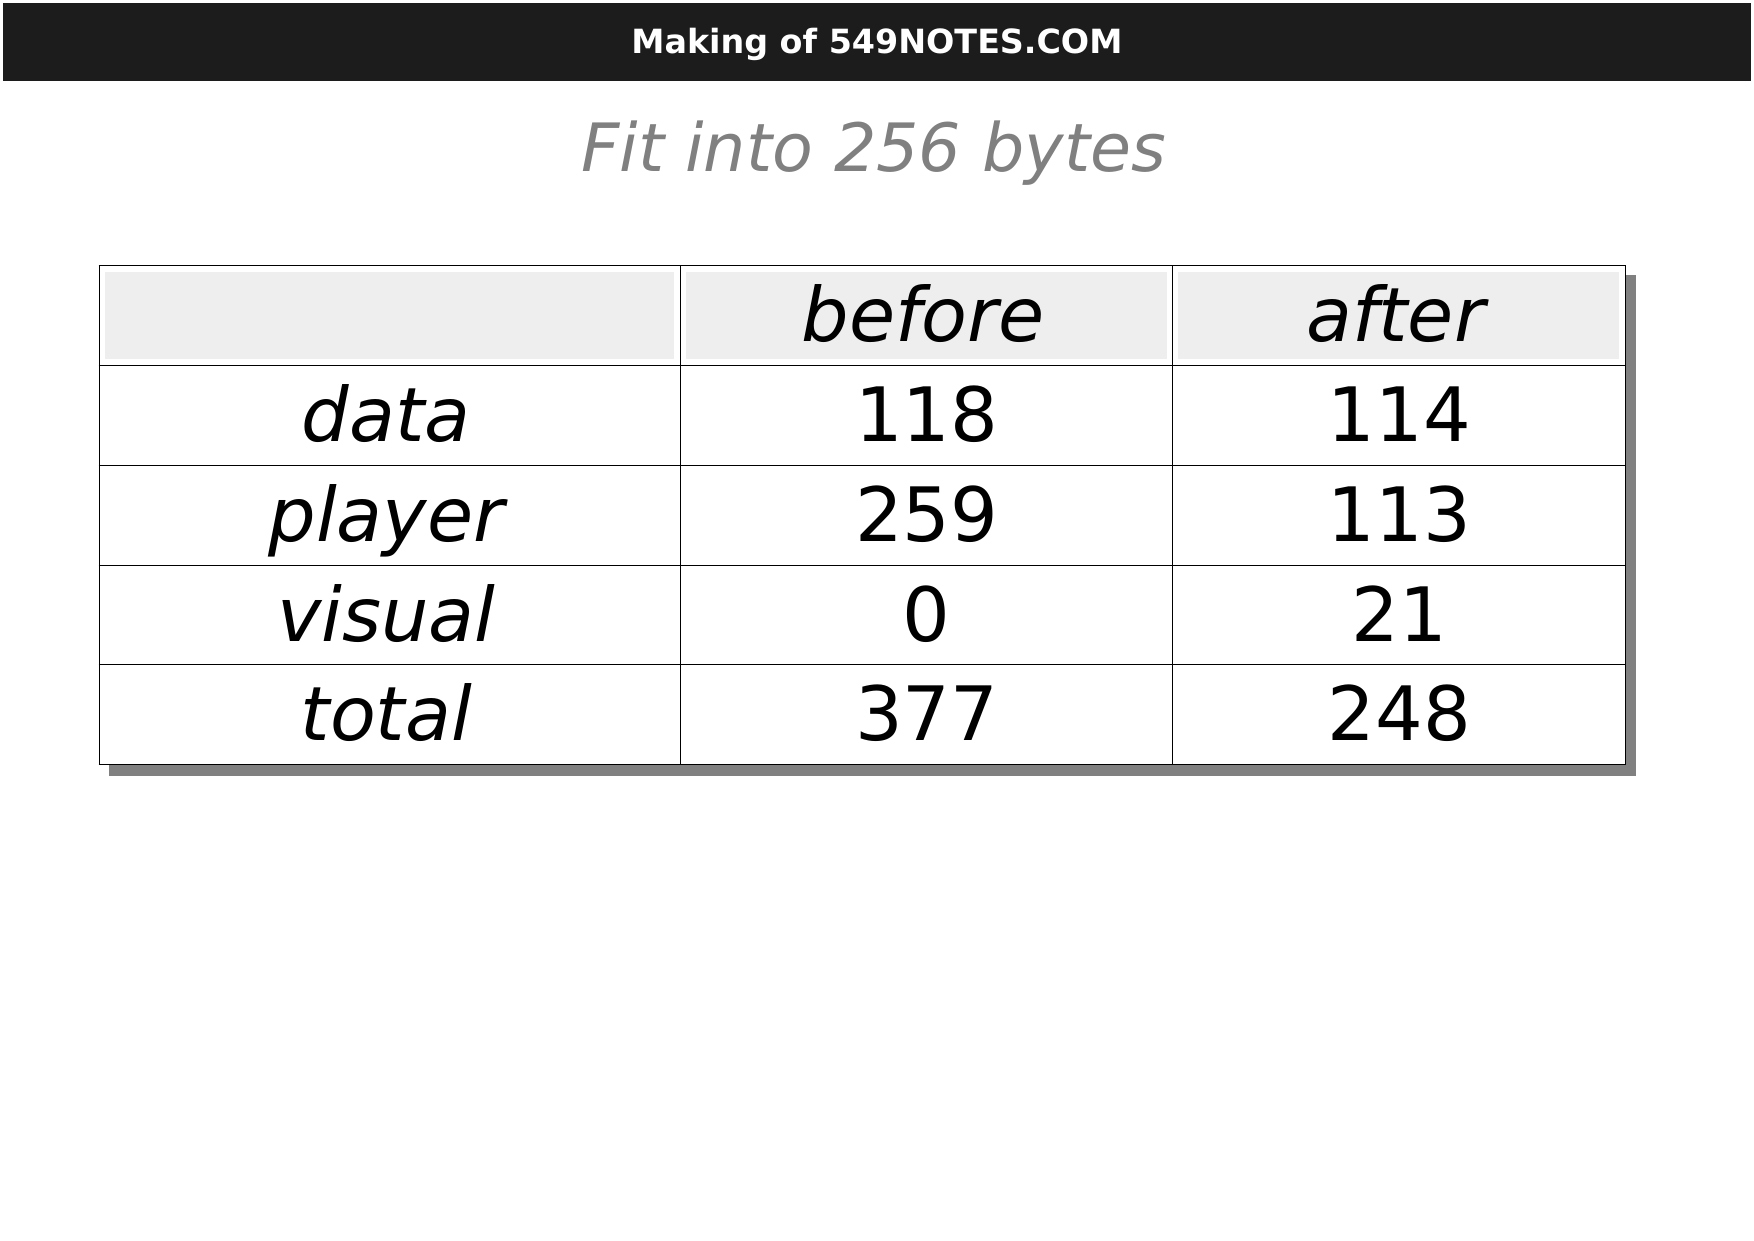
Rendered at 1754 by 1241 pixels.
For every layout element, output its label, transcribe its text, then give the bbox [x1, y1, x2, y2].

text Fit into 256 bytes [3, 110, 1751, 188]
table_cell 248 [1173, 665, 1625, 764]
table_cell 377 [681, 665, 1172, 764]
table_cell 259 [681, 466, 1172, 564]
table_cell total [100, 665, 680, 764]
table_cell 118 [681, 366, 1172, 465]
table_header before [681, 266, 1172, 365]
table_header after [1173, 266, 1625, 365]
table_cell 21 [1173, 566, 1625, 664]
table_cell 114 [1173, 366, 1625, 465]
table_header [100, 266, 680, 365]
table_cell 113 [1173, 466, 1625, 564]
table_cell 0 [681, 566, 1172, 664]
table_cell visual [100, 566, 680, 664]
table_cell player [100, 466, 680, 564]
table_cell data [100, 366, 680, 465]
